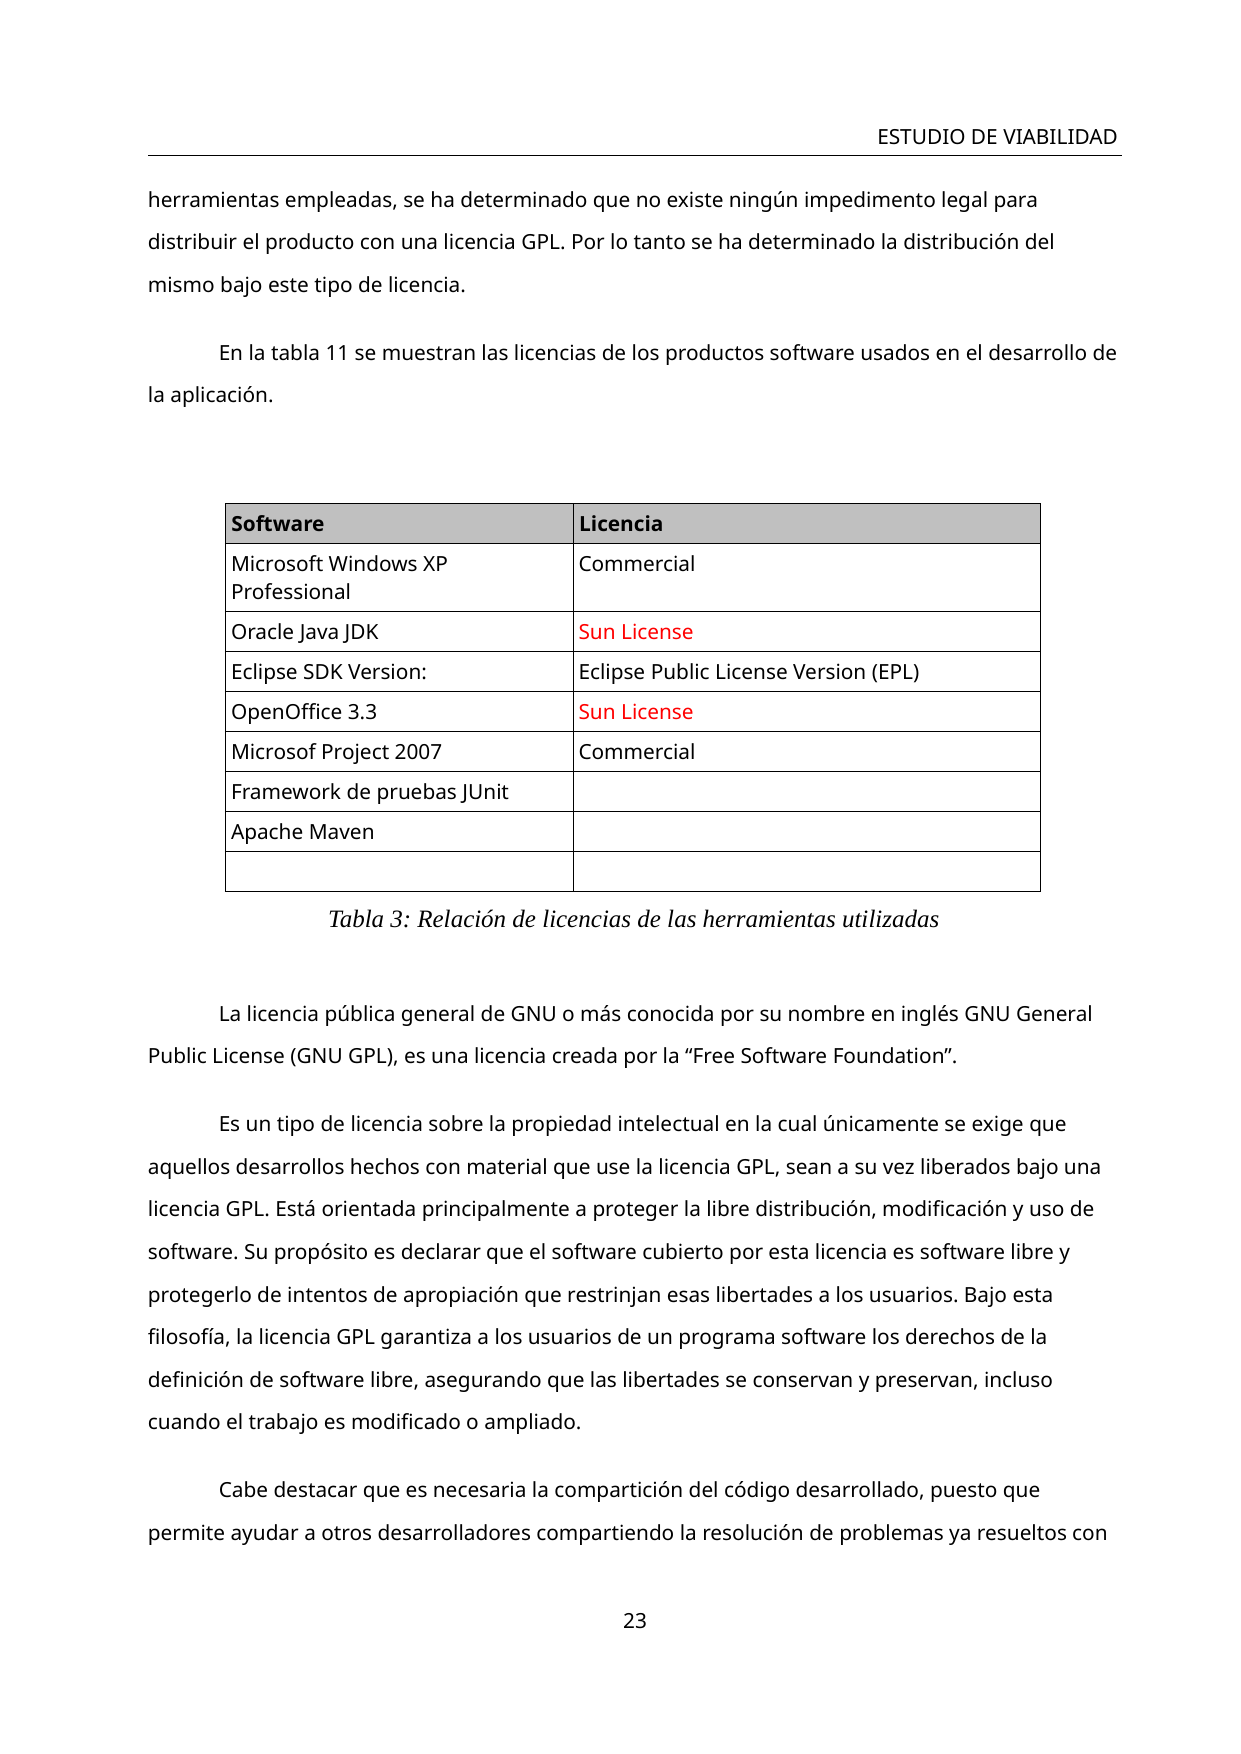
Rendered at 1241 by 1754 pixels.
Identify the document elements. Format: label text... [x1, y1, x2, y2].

text herramientas empleadas, se ha determinado que no existe ningún impedimento legal para distribuir el producto con una licencia GPL. Por lo tanto se ha determinado la distribución del mismo bajo este tipo de licencia. [148, 185, 1122, 298]
table_cell Apache Maven [226, 812, 573, 851]
table_cell [574, 772, 1040, 811]
table_cell Eclipse Public License Version (EPL) [574, 652, 1040, 691]
table_cell Oracle Java JDK [226, 612, 573, 651]
table_cell Framework de pruebas JUnit [226, 772, 573, 811]
text La licencia pública general de GNU o más conocida por su nombre en inglés GNU General Public License (GNU GPL), es una licencia creada por la “Free Software Foundation”. [148, 999, 1122, 1070]
table_cell Commercial [574, 732, 1040, 771]
table_cell Commercial [574, 544, 1040, 611]
text Cabe destacar que es necesaria la compartición del código desarrollado, puesto que permite ayudar a otros desarrolladores compartiendo la resolución de problemas ya resueltos con [148, 1475, 1122, 1546]
text En la tabla 11 se muestran las licencias de los productos software usados en el desarrollo de la aplicación. [148, 338, 1122, 409]
table_header Licencia [574, 504, 1040, 543]
table_cell Eclipse SDK Version: [226, 652, 573, 691]
table_header Software [226, 504, 573, 543]
table_cell Microsoft Windows XP Professional [226, 544, 573, 611]
table_cell [574, 852, 1040, 891]
table_cell [226, 852, 573, 891]
text Es un tipo de licencia sobre la propiedad intelectual en la cual únicamente se exige que aquellos desarrollos hechos con material que use la licencia GPL, sean a su vez liberados bajo una licencia GPL. Está orientada principalmente a proteger la libre distribución, modificación y uso de software. Su propósito es declarar que el software cubierto por esta licencia es software libre y protegerlo de intentos de apropiación que restrinjan esas libertades a los usuarios. Bajo esta filosofía, la licencia GPL garantiza a los usuarios de un programa software los derechos de la definición de software libre, asegurando que las libertades se conservan y preservan, incluso cuando el trabajo es modificado o ampliado. [148, 1109, 1122, 1436]
table_cell Sun License [574, 612, 1040, 651]
table_cell Sun License [574, 692, 1040, 731]
table_cell Microsof Project 2007 [226, 732, 573, 771]
table_cell [574, 812, 1040, 851]
table_cell OpenOffice 3.3 [226, 692, 573, 731]
text Tabla 3: Relación de licencias de las herramientas utilizadas [148, 904, 1122, 933]
